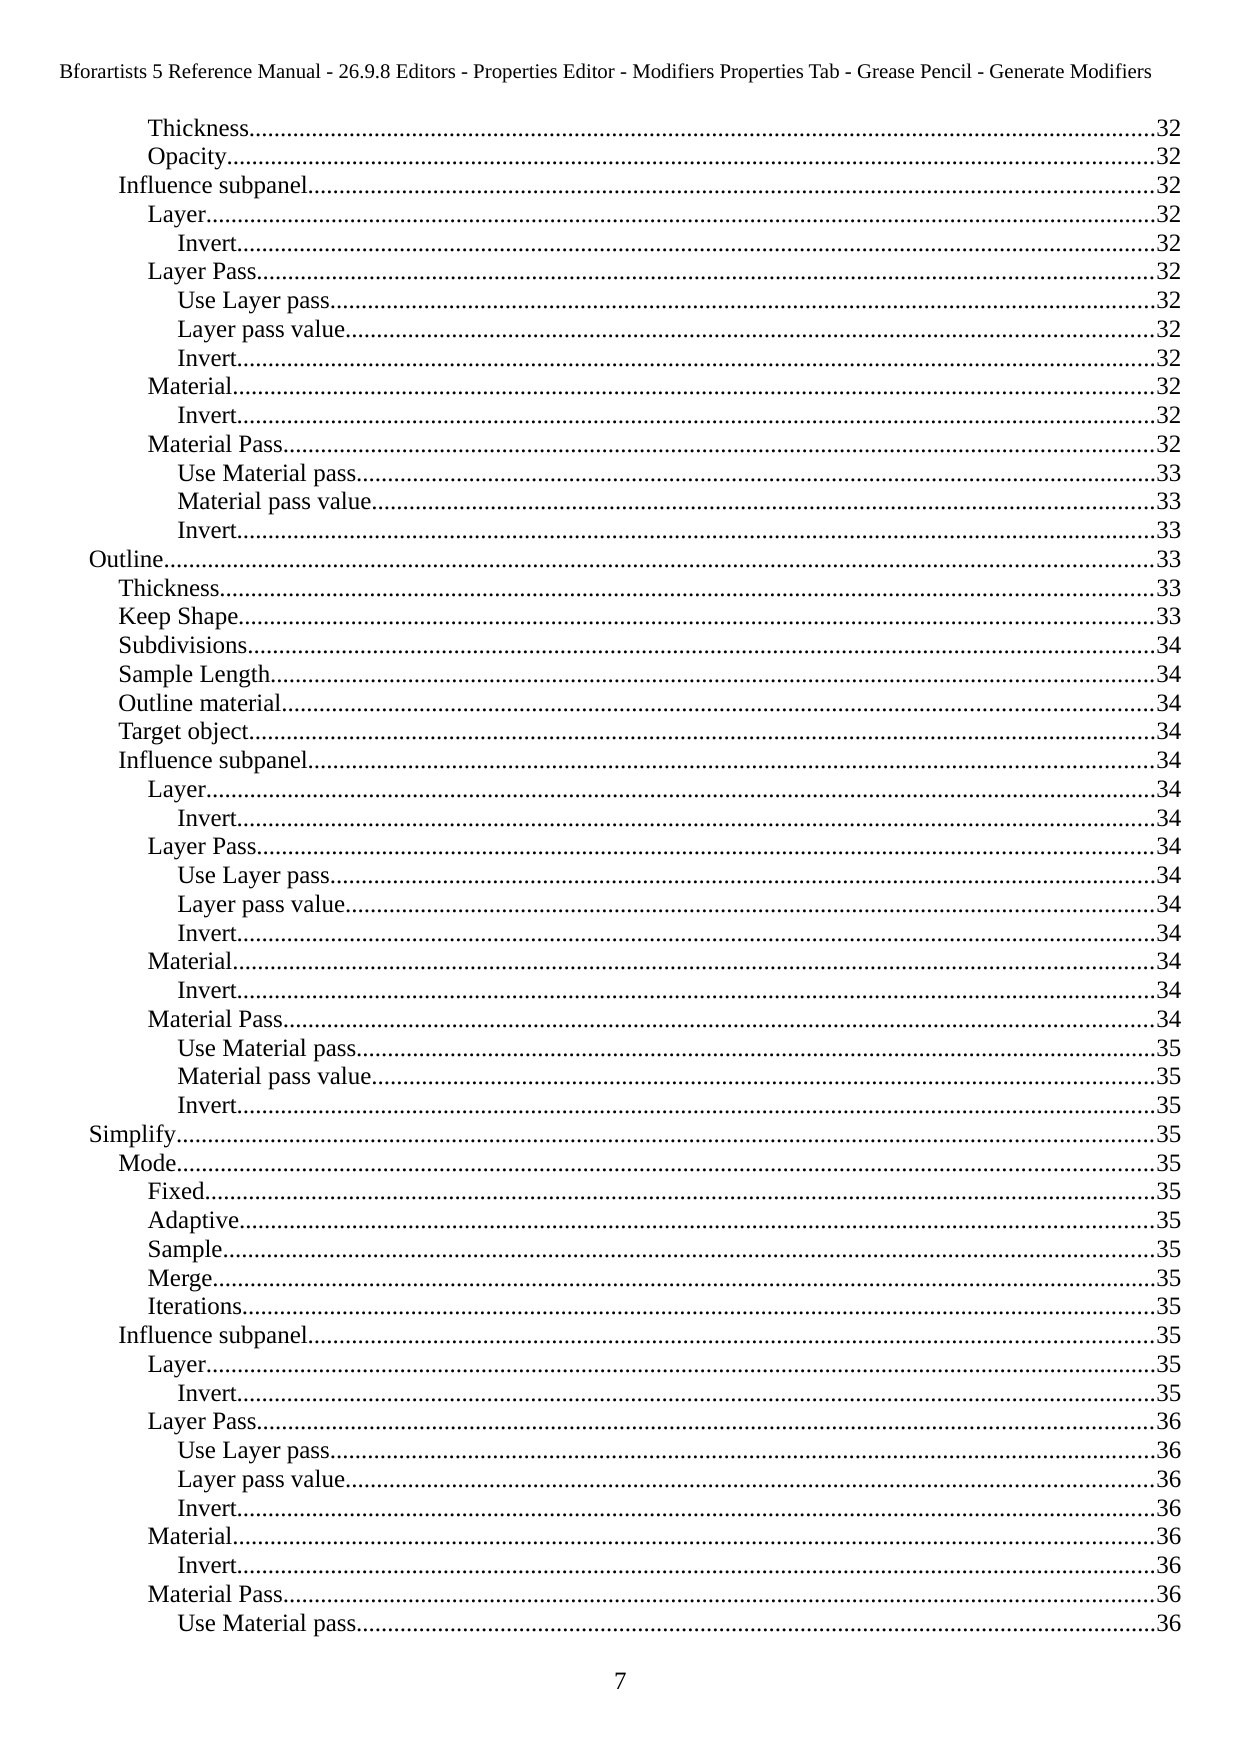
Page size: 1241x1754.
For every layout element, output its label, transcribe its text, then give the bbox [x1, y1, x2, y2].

text Thickness 33 [118, 573, 1181, 601]
text Influence subpanel 32 [118, 170, 1181, 199]
text Invert 34 [177, 803, 1181, 831]
text Sample Length 34 [118, 659, 1181, 688]
text Invert 36 [177, 1550, 1181, 1579]
text Invert 34 [177, 918, 1181, 946]
text Outline material 34 [118, 688, 1181, 716]
text Iterations 35 [147, 1291, 1181, 1320]
text Material Pass 34 [147, 1004, 1181, 1033]
text Invert 33 [177, 515, 1181, 544]
text Use Layer pass 34 [177, 860, 1181, 889]
text Invert 32 [177, 400, 1181, 429]
text Thickness 32 [147, 113, 1181, 141]
text Outline 33 [88, 544, 1181, 573]
text Layer Pass 32 [147, 256, 1181, 285]
text Invert 36 [177, 1493, 1181, 1521]
text Target object 34 [118, 716, 1181, 745]
text Material 36 [147, 1521, 1181, 1550]
text Use Layer pass 32 [177, 285, 1181, 314]
text Use Material pass 33 [177, 458, 1181, 486]
text Mode 35 [118, 1148, 1181, 1176]
text Keep Shape 33 [118, 601, 1181, 630]
text Material Pass 32 [147, 429, 1181, 458]
text Fixed 35 [147, 1176, 1181, 1205]
text Invert 35 [177, 1378, 1181, 1406]
text Material 32 [147, 371, 1181, 400]
text Material pass value 33 [177, 486, 1181, 515]
text Invert 32 [177, 343, 1181, 371]
text Influence subpanel 35 [118, 1320, 1181, 1349]
text Layer 34 [147, 774, 1181, 803]
text Sample 35 [147, 1234, 1181, 1263]
text Invert 34 [177, 975, 1181, 1004]
text Use Material pass 35 [177, 1033, 1181, 1061]
text Adaptive 35 [147, 1205, 1181, 1234]
text Layer pass value 36 [177, 1464, 1181, 1493]
text Opacity 32 [147, 141, 1181, 170]
text Influence subpanel 34 [118, 745, 1181, 774]
text Material 34 [147, 946, 1181, 975]
text Material Pass 36 [147, 1579, 1181, 1608]
text Layer Pass 36 [147, 1406, 1181, 1435]
text Layer pass value 34 [177, 889, 1181, 918]
text Invert 32 [177, 228, 1181, 256]
text Use Material pass 36 [177, 1608, 1181, 1636]
text Subdivisions 34 [118, 630, 1181, 659]
text Layer 35 [147, 1349, 1181, 1378]
text Use Layer pass 36 [177, 1435, 1181, 1464]
text Layer pass value 32 [177, 314, 1181, 343]
text Simplify 35 [88, 1119, 1181, 1148]
text Merge 35 [147, 1263, 1181, 1291]
text Layer Pass 34 [147, 831, 1181, 860]
text Invert 35 [177, 1090, 1181, 1119]
text Material pass value 35 [177, 1061, 1181, 1090]
text Layer 32 [147, 199, 1181, 228]
